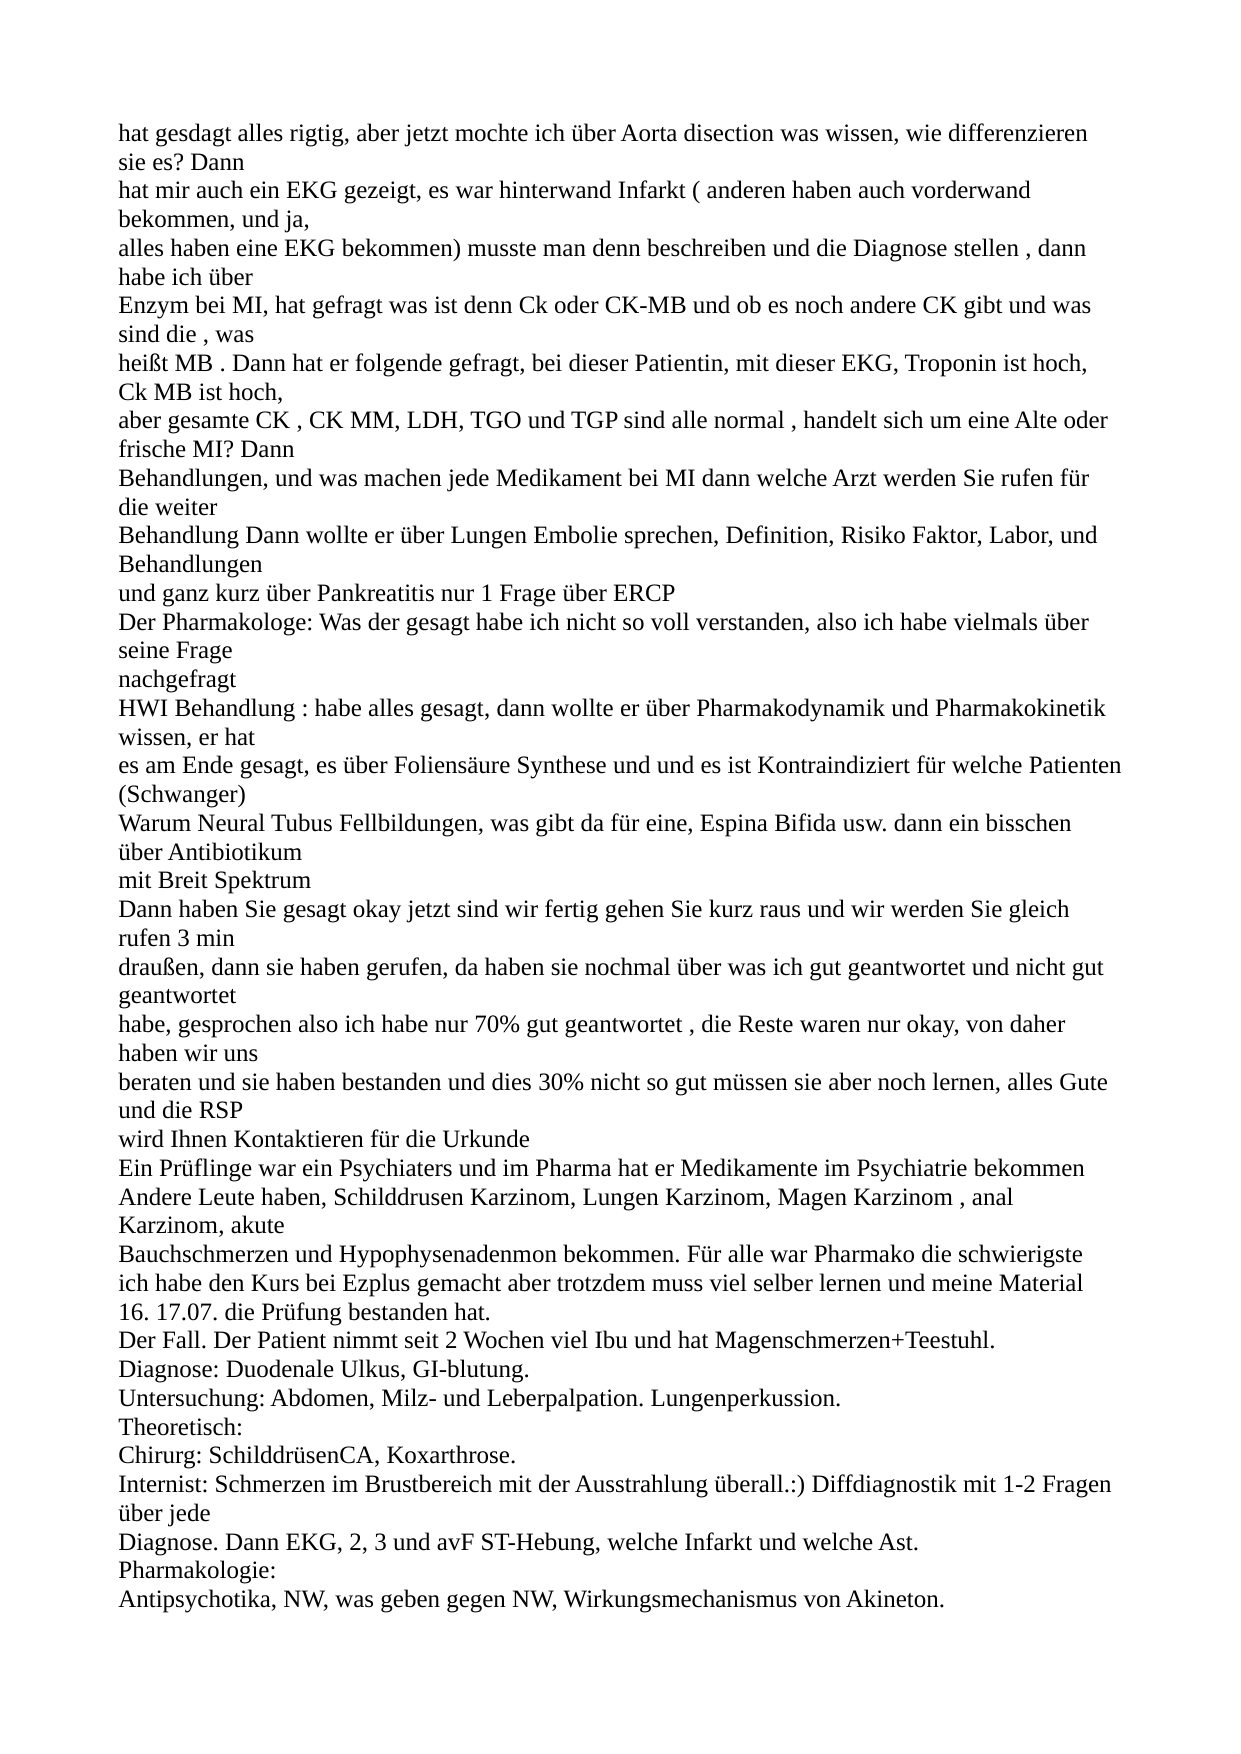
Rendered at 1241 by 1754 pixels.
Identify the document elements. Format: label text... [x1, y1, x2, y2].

text Chirurg: SchilddrüsenCA, Koxarthrose. [118, 1441, 1122, 1469]
text Internist: Schmerzen im Brustbereich mit der Ausstrahlung überall.:) Diffdiagnostik mit 1-2 Fragen über jede [118, 1469, 1122, 1527]
text Ein Prüflinge war ein Psychiaters und im Pharma hat er Medikamente im Psychiatrie bekommen [118, 1153, 1122, 1182]
text Behandlung Dann wollte er über Lungen Embolie sprechen, Definition, Risiko Faktor, Labor, und Behandlungen [118, 521, 1122, 578]
text wird Ihnen Kontaktieren für die Urkunde [118, 1124, 1122, 1153]
text heißt MB . Dann hat er folgende gefragt, bei dieser Patientin, mit dieser EKG, Troponin ist hoch, Ck MB ist hoch, [118, 348, 1122, 406]
text hat gesdagt alles rigtig, aber jetzt mochte ich über Aorta disection was wissen, wie differenzieren sie es? Dann [118, 118, 1122, 176]
text mit Breit Spektrum [118, 866, 1122, 894]
text Diagnose. Dann EKG, 2, 3 und avF ST-Hebung, welche Infarkt und welche Ast. [118, 1527, 1122, 1556]
text Enzym bei MI, hat gefragt was ist denn Ck oder CK-MB und ob es noch andere CK gibt und was sind die , was [118, 291, 1122, 348]
text es am Ende gesagt, es über Foliensäure Synthese und und es ist Kontraindiziert für welche Patienten (Schwanger) [118, 751, 1122, 808]
text hat mir auch ein EKG gezeigt, es war hinterwand Infarkt ( anderen haben auch vorderwand bekommen, und ja, [118, 176, 1122, 233]
text HWI Behandlung : habe alles gesagt, dann wollte er über Pharmakodynamik und Pharmakokinetik wissen, er hat [118, 693, 1122, 751]
text Der Pharmakologe: Was der gesagt habe ich nicht so voll verstanden, also ich habe vielmals über seine Frage [118, 607, 1122, 664]
text draußen, dann sie haben gerufen, da haben sie nochmal über was ich gut geantwortet und nicht gut geantwortet [118, 952, 1122, 1009]
text Bauchschmerzen und Hypophysenadenmon bekommen. Für alle war Pharmako die schwierigste [118, 1239, 1122, 1268]
text Antipsychotika, NW, was geben gegen NW, Wirkungsmechanismus von Akineton. [118, 1584, 1122, 1613]
text alles haben eine EKG bekommen) musste man denn beschreiben und die Diagnose stellen , dann habe ich über [118, 233, 1122, 291]
text Behandlungen, und was machen jede Medikament bei MI dann welche Arzt werden Sie rufen für die weiter [118, 463, 1122, 521]
text Untersuchung: Abdomen, Milz- und Leberpalpation. Lungenperkussion. [118, 1383, 1122, 1412]
text Der Fall. Der Patient nimmt seit 2 Wochen viel Ibu und hat Magenschmerzen+Teestuhl. [118, 1326, 1122, 1354]
text nachgefragt [118, 664, 1122, 693]
text ich habe den Kurs bei Ezplus gemacht aber trotzdem muss viel selber lernen und meine Material [118, 1268, 1122, 1297]
text und ganz kurz über Pankreatitis nur 1 Frage über ERCP [118, 578, 1122, 607]
text Theoretisch: [118, 1412, 1122, 1441]
text 16. 17.07. die Prüfung bestanden hat. [118, 1297, 1122, 1326]
text Pharmakologie: [118, 1556, 1122, 1584]
text Dann haben Sie gesagt okay jetzt sind wir fertig gehen Sie kurz raus und wir werden Sie gleich rufen 3 min [118, 894, 1122, 952]
text Andere Leute haben, Schilddrusen Karzinom, Lungen Karzinom, Magen Karzinom , anal Karzinom, akute [118, 1182, 1122, 1239]
text habe, gesprochen also ich habe nur 70% gut geantwortet , die Reste waren nur okay, von daher haben wir uns [118, 1009, 1122, 1067]
text Warum Neural Tubus Fellbildungen, was gibt da für eine, Espina Bifida usw. dann ein bisschen über Antibiotikum [118, 808, 1122, 866]
text beraten und sie haben bestanden und dies 30% nicht so gut müssen sie aber noch lernen, alles Gute und die RSP [118, 1067, 1122, 1124]
text Diagnose: Duodenale Ulkus, GI-blutung. [118, 1354, 1122, 1383]
text aber gesamte CK , CK MM, LDH, TGO und TGP sind alle normal , handelt sich um eine Alte oder frische MI? Dann [118, 406, 1122, 463]
